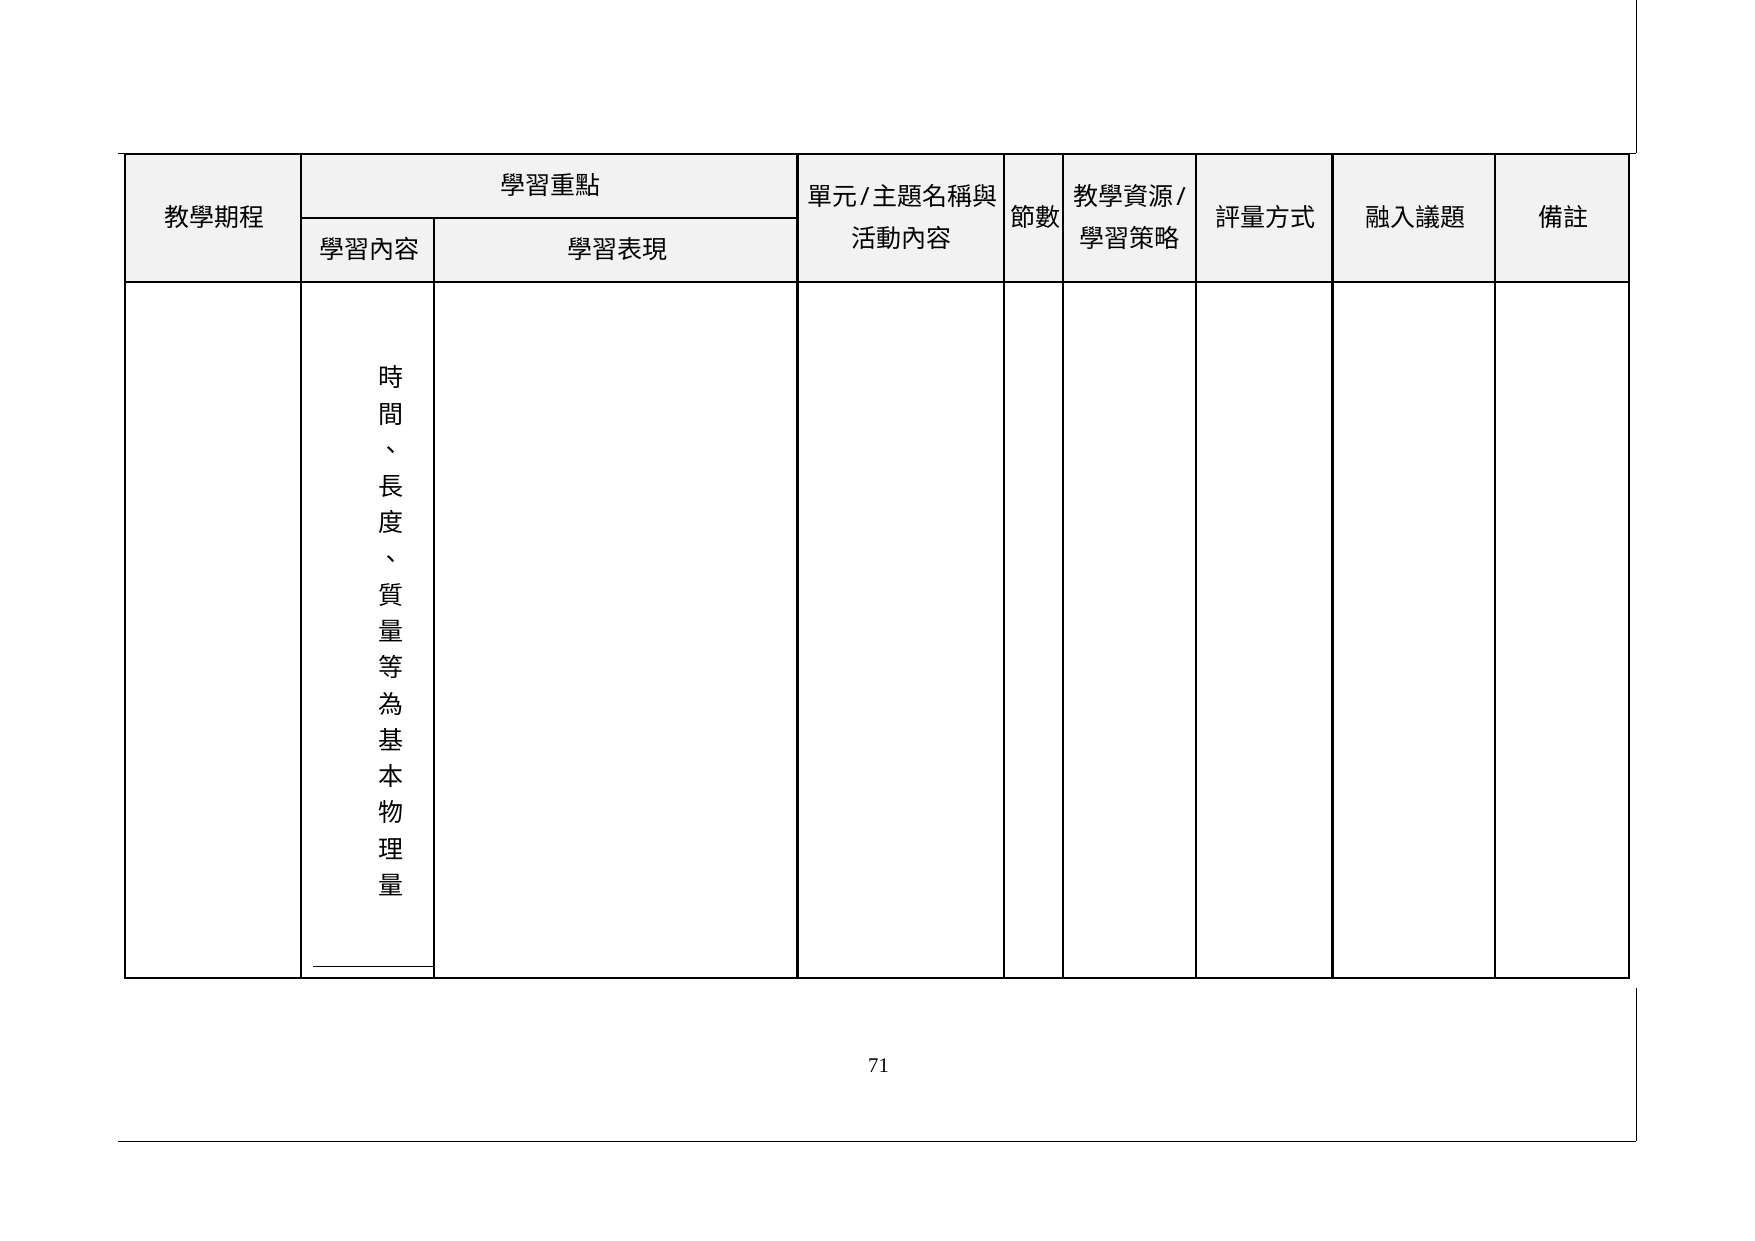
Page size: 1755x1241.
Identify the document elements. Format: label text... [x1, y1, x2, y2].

table_header 備註 [1496, 155, 1628, 281]
table_header 教學期程 [126, 155, 300, 281]
table_cell 學習內容 [302, 219, 433, 281]
table_cell [799, 283, 1003, 977]
table_header 學習重點 [302, 155, 796, 217]
table_cell [1334, 283, 1494, 977]
table_cell [1005, 283, 1062, 977]
table_header 融入議題 [1334, 155, 1494, 281]
table_cell [1064, 283, 1195, 977]
table_cell [1496, 283, 1628, 977]
table_header 單元/主題名稱與活動內容 [799, 155, 1003, 281]
table_cell [435, 283, 796, 977]
table_cell [126, 283, 300, 977]
table_header 評量方式 [1197, 155, 1331, 281]
table_header 教學資源/學習策略 [1064, 155, 1195, 281]
table_cell 時間、長度、質量等為基本物理量 [302, 283, 433, 977]
table_header 節數 [1005, 155, 1062, 281]
table_cell [1197, 283, 1331, 977]
table_cell 學習表現 [435, 219, 796, 281]
